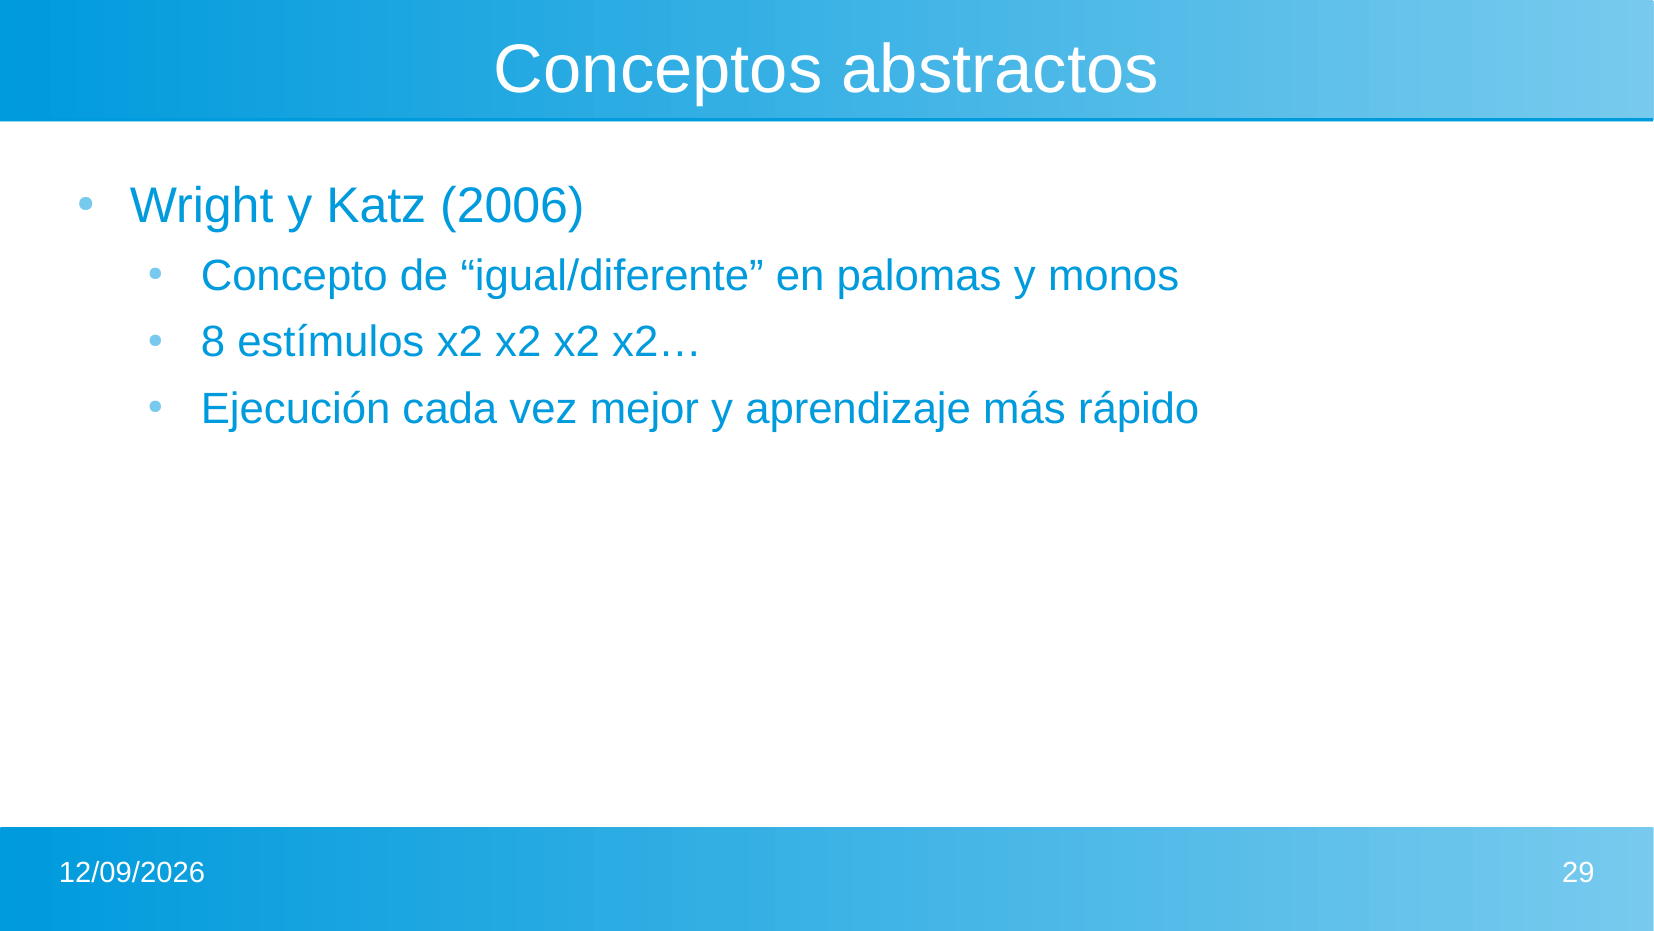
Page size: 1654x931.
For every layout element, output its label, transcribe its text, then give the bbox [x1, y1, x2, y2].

title Conceptos abstractos [59, 29, 1595, 108]
list Wright y Katz (2006) Concepto de “igual/diferente” en palomas y monos 8 estímulos x2 x2 x2 x2… Ejecución cada vez mejor y aprendizaje más rápido [59, 177, 1595, 768]
